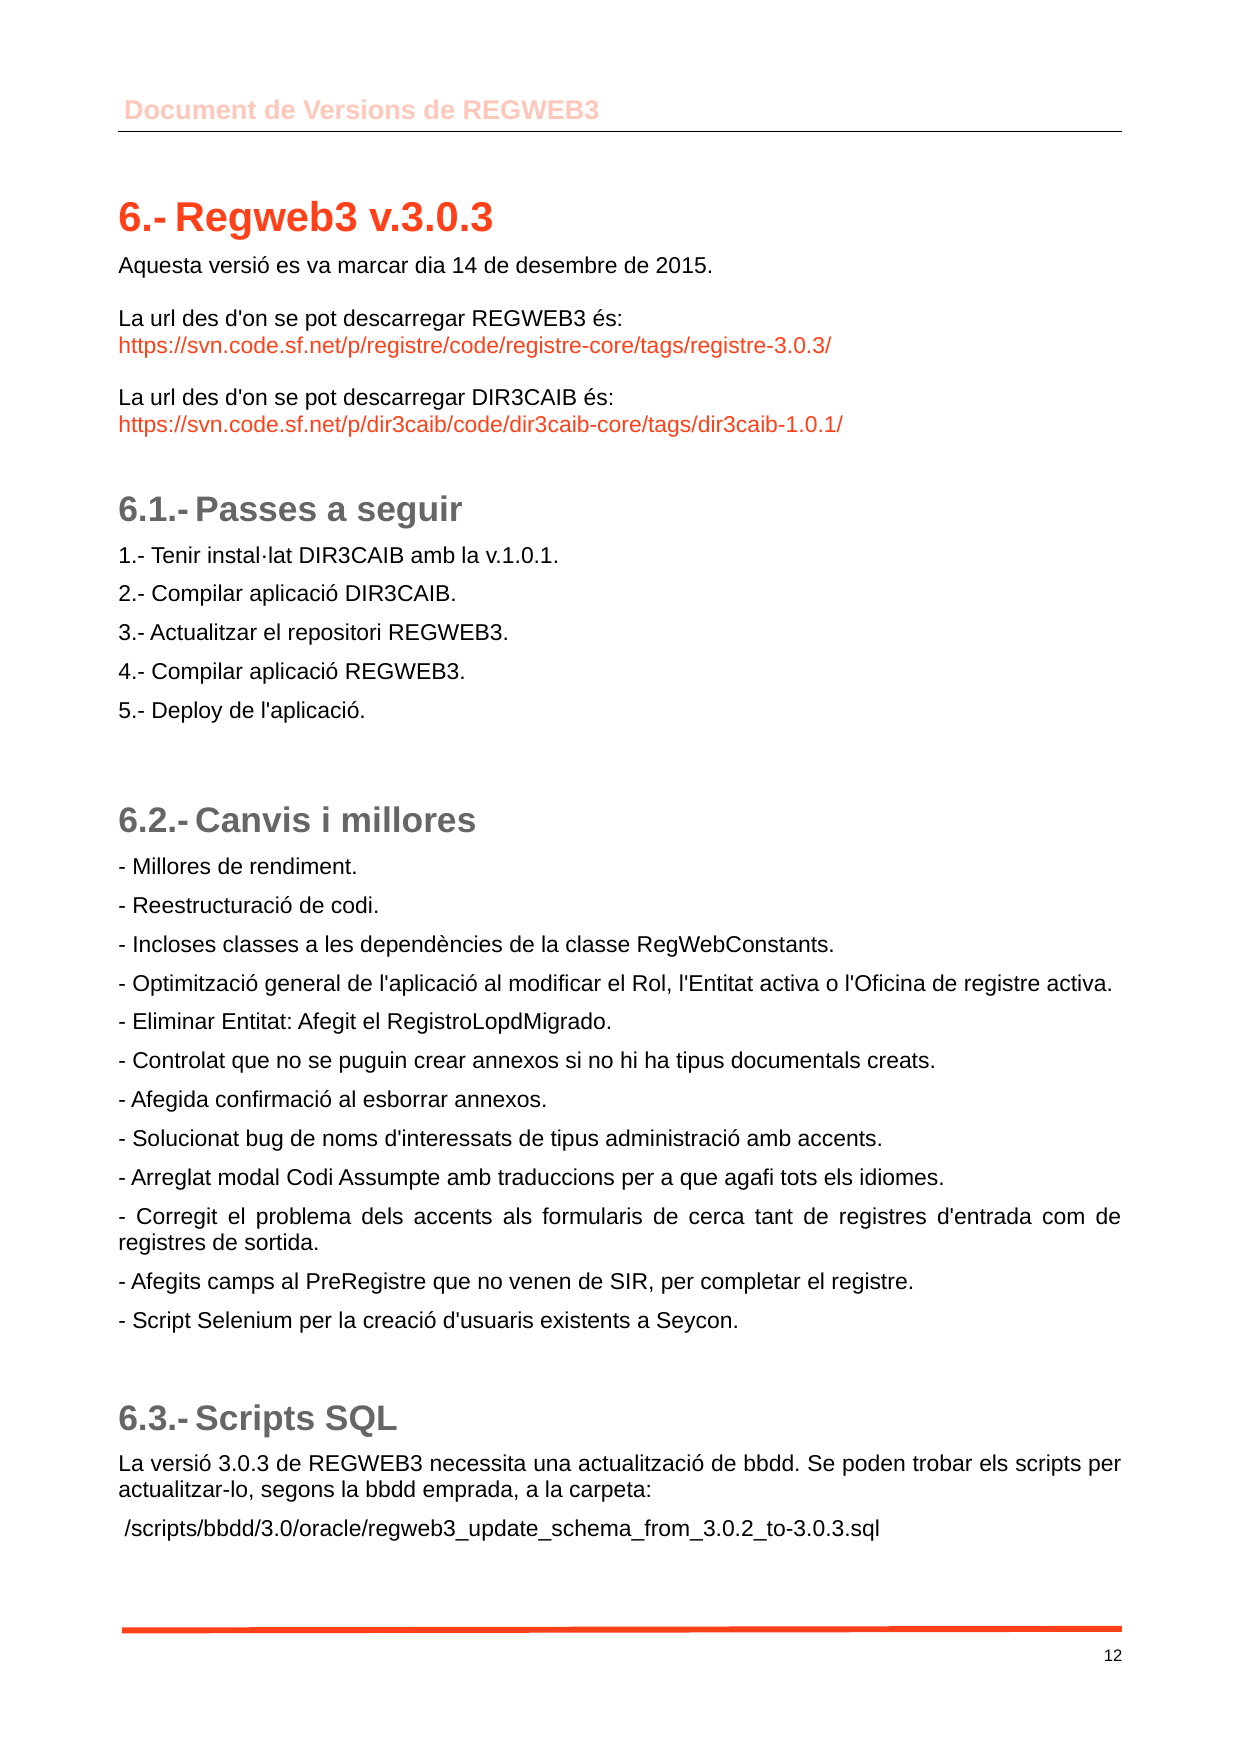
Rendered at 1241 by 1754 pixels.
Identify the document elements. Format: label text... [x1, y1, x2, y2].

text - Afegida confirmació al esborrar annexos. [118, 1086, 1122, 1112]
text - Arreglat modal Codi Assumpte amb traduccions per a que agafi tots els idiomes. [118, 1164, 1122, 1190]
text - Optimització general de l'aplicació al modificar el Rol, l'Entitat activa o l'Oficina de registre activa. [118, 969, 1122, 996]
text 5.- Deploy de l'aplicació. [118, 697, 1122, 723]
text https://svn.code.sf.net/p/registre/code/registre-core/tags/registre-3.0.3/ [118, 332, 1122, 358]
text 2.- Compilar aplicació DIR3CAIB. [118, 580, 1122, 607]
text - Corregit el problema dels accents als formularis de cerca tant de registres d'entrada com de registres de sortida. [118, 1203, 1122, 1255]
text La versió 3.0.3 de REGWEB3 necessita una actualització de bbdd. Se poden trobar els scripts per actualitzar-lo, segons la bbdd emprada, a la carpeta: [118, 1450, 1122, 1503]
text 3.- Actualitzar el repositori REGWEB3. [118, 619, 1122, 646]
text - Solucionat bug de noms d'interessats de tipus administració amb accents. [118, 1125, 1122, 1151]
text La url des d'on se pot descarregar REGWEB3 és: [118, 305, 1122, 332]
text - Controlat que no se puguin crear annexos si no hi ha tipus documentals creats. [118, 1047, 1122, 1073]
subtitle Scripts SQL [118, 1397, 1122, 1438]
text - Eliminar Entitat: Afegit el RegistroLopdMigrado. [118, 1008, 1122, 1035]
subtitle Regweb3 v.3.0.3 [118, 192, 1122, 240]
text Aquesta versió es va marcar dia 14 de desembre de 2015. [118, 252, 1122, 279]
text 4.- Compilar aplicació REGWEB3. [118, 658, 1122, 684]
text /scripts/bbdd/3.0/oracle/regweb3_update_schema_from_3.0.2_to-3.0.3.sql [118, 1515, 1122, 1542]
text - Reestructuració de codi. [118, 892, 1122, 918]
text - Script Selenium per la creació d'usuaris existents a Seycon. [118, 1307, 1122, 1333]
text https://svn.code.sf.net/p/dir3caib/code/dir3caib-core/tags/dir3caib-1.0.1/ [118, 411, 1122, 437]
subtitle Passes a seguir [118, 488, 1122, 529]
text - Afegits camps al PreRegistre que no venen de SIR, per completar el registre. [118, 1268, 1122, 1294]
text 1.- Tenir instal·lat DIR3CAIB amb la v.1.0.1. [118, 542, 1122, 568]
text La url des d'on se pot descarregar DIR3CAIB és: [118, 384, 1122, 411]
text - Millores de rendiment. [118, 853, 1122, 879]
text - Incloses classes a les dependències de la classe RegWebConstants. [118, 931, 1122, 957]
subtitle Canvis i millores [118, 800, 1122, 840]
